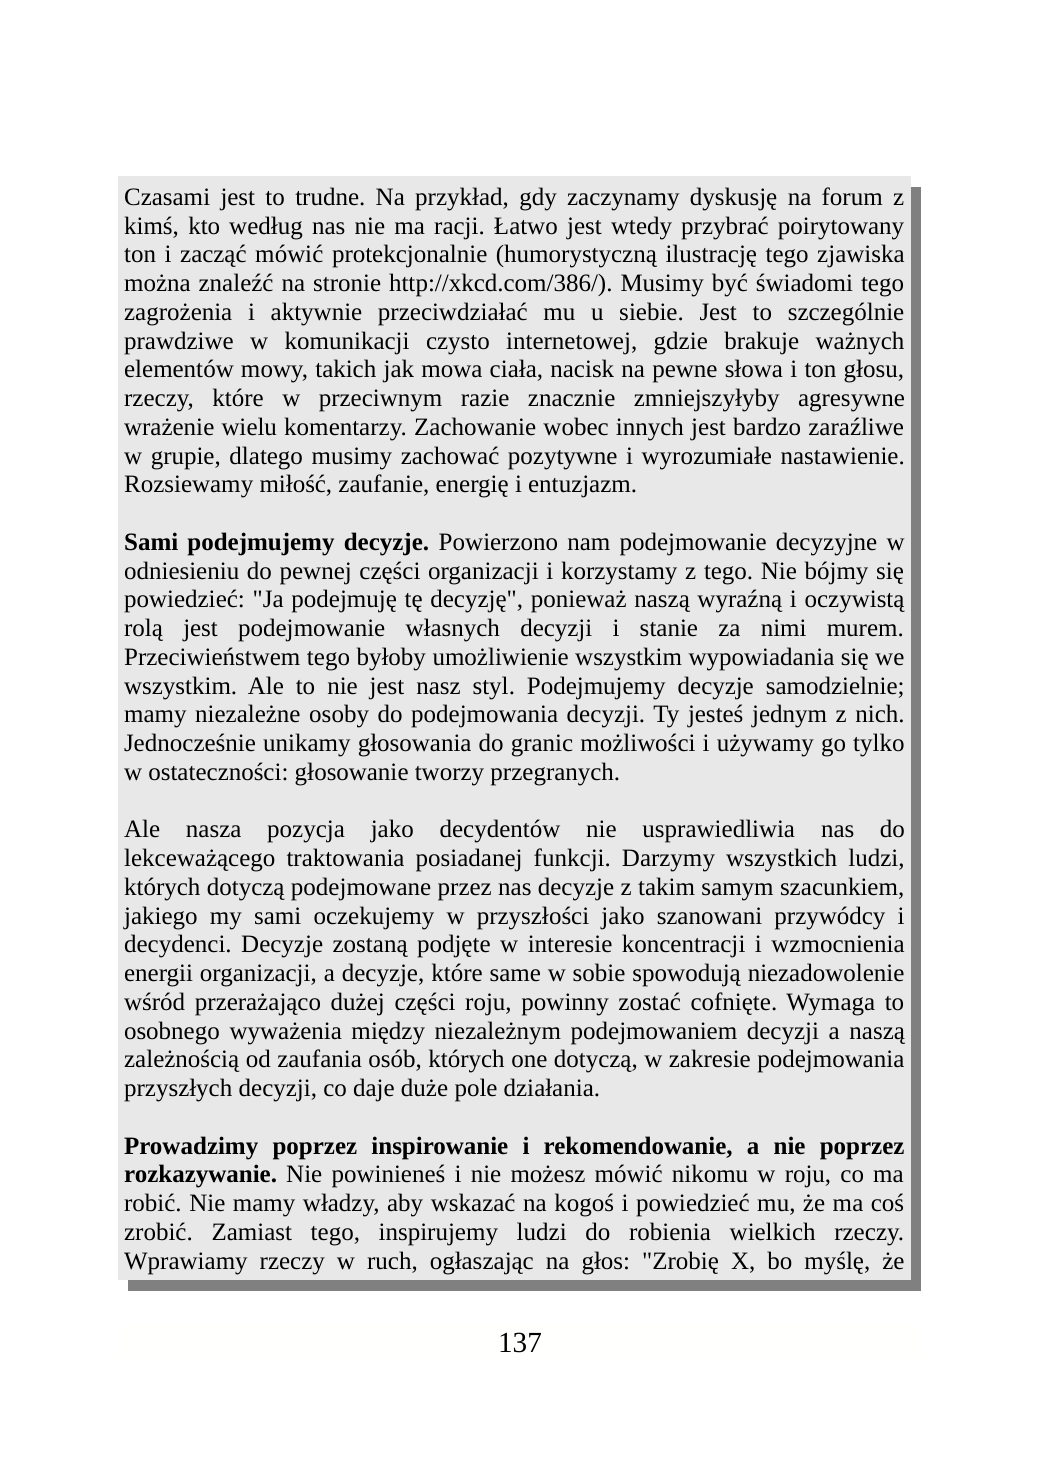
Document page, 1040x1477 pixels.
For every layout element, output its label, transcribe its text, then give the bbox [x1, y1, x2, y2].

table_header Czasami jest to trudne. Na przykład, gdy zaczynamy dyskusję na forum z kimś, kto według nas nie ma racji. Łatwo jest wtedy przybrać poirytowany ton i zacząć mówić protekcjonalnie (humorystyczną ilustrację tego zjawiska można znaleźć na stronie http://xkcd.com/386/). Musimy być świadomi tego zagrożenia i aktywnie przeciwdziałać mu u siebie. Jest to szczególnie prawdziwe w komunikacji czysto internetowej, gdzie brakuje ważnych elementów mowy, takich jak mowa ciała, nacisk na pewne słowa i ton głosu, rzeczy, które w przeciwnym razie znacznie zmniejszyłyby agresywne wrażenie wielu komentarzy. Zachowanie wobec innych jest bardzo zaraźliwe w grupie, dlatego musimy zachować pozytywne i wyrozumiałe nastawienie. Rozsiewamy miłość, zaufanie, energię i entuzjazm. Sami podejmujemy decyzje. Powierzono nam podejmowanie decyzyjne w odniesieniu do pewnej części organizacji i korzystamy z tego. Nie bójmy się powiedzieć: "Ja podejmuję tę decyzję", ponieważ naszą wyraźną i oczywistą rolą jest podejmowanie własnych decyzji i stanie za nimi murem. Przeciwieństwem tego byłoby umożliwienie wszystkim wypowiadania się we wszystkim. Ale to nie jest nasz styl. Podejmujemy decyzje samodzielnie; mamy niezależne osoby do podejmowania decyzji. Ty jesteś jednym z nich. Jednocześnie unikamy głosowania do granic możliwości i używamy go tylko w ostateczności: głosowanie tworzy przegranych. Ale nasza pozycja jako decydentów nie usprawiedliwia nas do lekceważącego traktowania posiadanej funkcji. Darzymy wszystkich ludzi, których dotyczą podejmowane przez nas decyzje z takim samym szacunkiem, jakiego my sami oczekujemy w przyszłości jako szanowani przywódcy i decydenci. Decyzje zostaną podjęte w interesie koncentracji i wzmocnienia energii organizacji, a decyzje, które same w sobie spowodują niezadowolenie wśród przerażająco dużej części roju, powinny zostać cofnięte. Wymaga to osobnego wyważenia między niezależnym podejmowaniem decyzji a naszą zależnością od zaufania osób, których one dotyczą, w zakresie podejmowania przyszłych decyzji, co daje duże pole działania. Prowadzimy poprzez inspirowanie i rekomendowanie, a nie poprzez rozkazywanie. Nie powinieneś i nie możesz mówić nikomu w roju, co ma robić. Nie mamy władzy, aby wskazać na kogoś i powiedzieć mu, że ma coś zrobić. Zamiast tego, inspirujemy ludzi do robienia wielkich rzeczy. Wprawiamy rzeczy w ruch, ogłaszając na głos: "Zrobię X, bo myślę, że [118, 176, 911, 1280]
